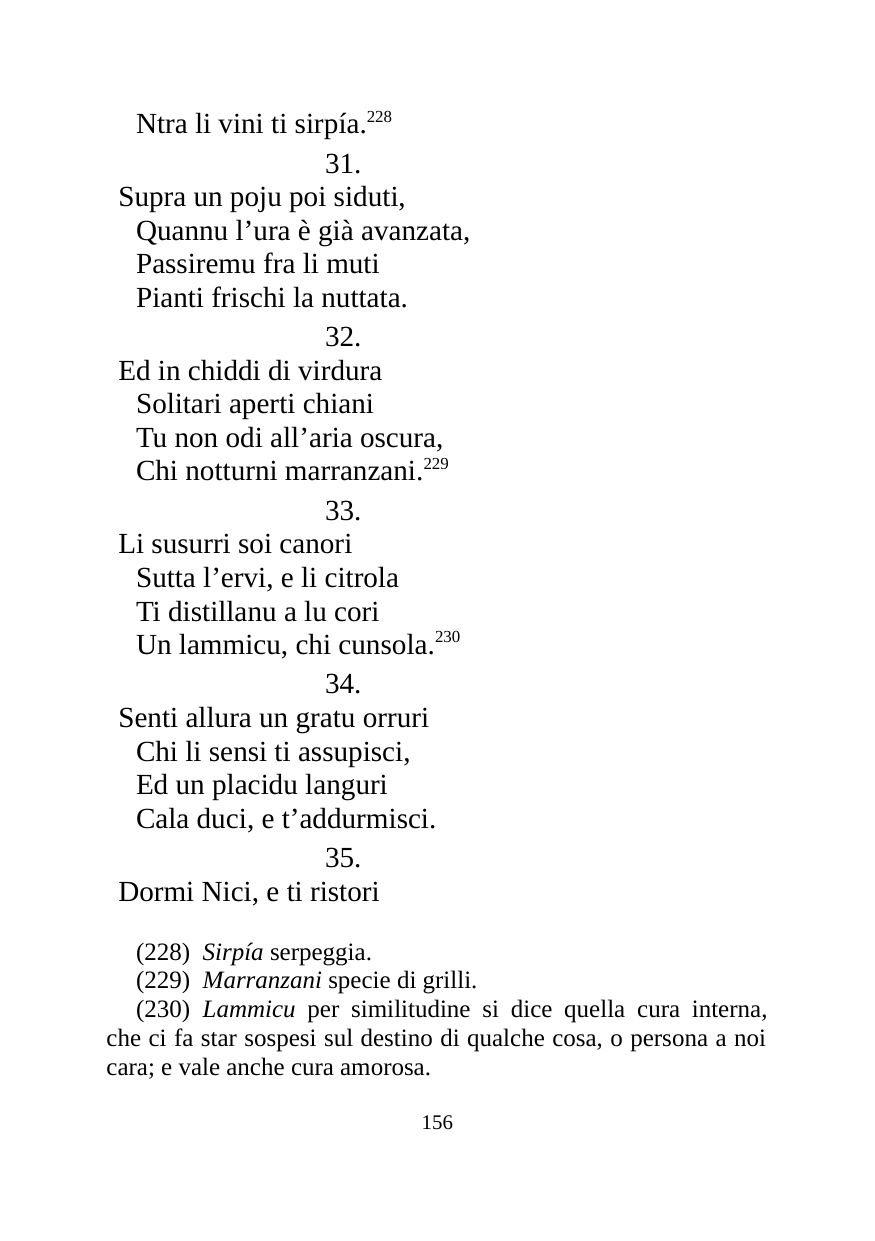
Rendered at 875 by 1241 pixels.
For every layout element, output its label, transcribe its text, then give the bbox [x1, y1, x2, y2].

text 31. [325, 146, 768, 179]
text 35. [325, 840, 768, 874]
text Marranzani specie di grilli. [106, 965, 768, 994]
text 32. [325, 319, 768, 353]
text Supra un poju poi siduti, Quannu l’ura è già avanzata, Passiremu fra li muti Pianti frischi la nuttata. [118, 179, 768, 313]
text Lammicu per similitudine si dice quella cura interna, che ci fa star sospesi sul destino di qualche cosa, o persona a noi cara; e vale anche cura amorosa. [106, 994, 768, 1080]
text Ntra li vini ti sirpía. [118, 106, 768, 140]
text Ed in chiddi di virdura Solitari aperti chiani Tu non odi all’aria oscura, Chi notturni marranzani. [118, 353, 768, 487]
text Li susurri soi canori Sutta l’ervi, e li citrola Ti distillanu a lu cori Un lammicu, chi cunsola. [118, 527, 768, 661]
text Sirpía serpeggia. [106, 937, 768, 965]
text 34. [325, 667, 768, 700]
text Dormi Nici, e ti ristori [118, 874, 768, 907]
text Senti allura un gratu orruri Chi li sensi ti assupisci, Ed un placidu languri Cala duci, e t’addurmisci. [118, 700, 768, 834]
text 33. [325, 493, 768, 527]
